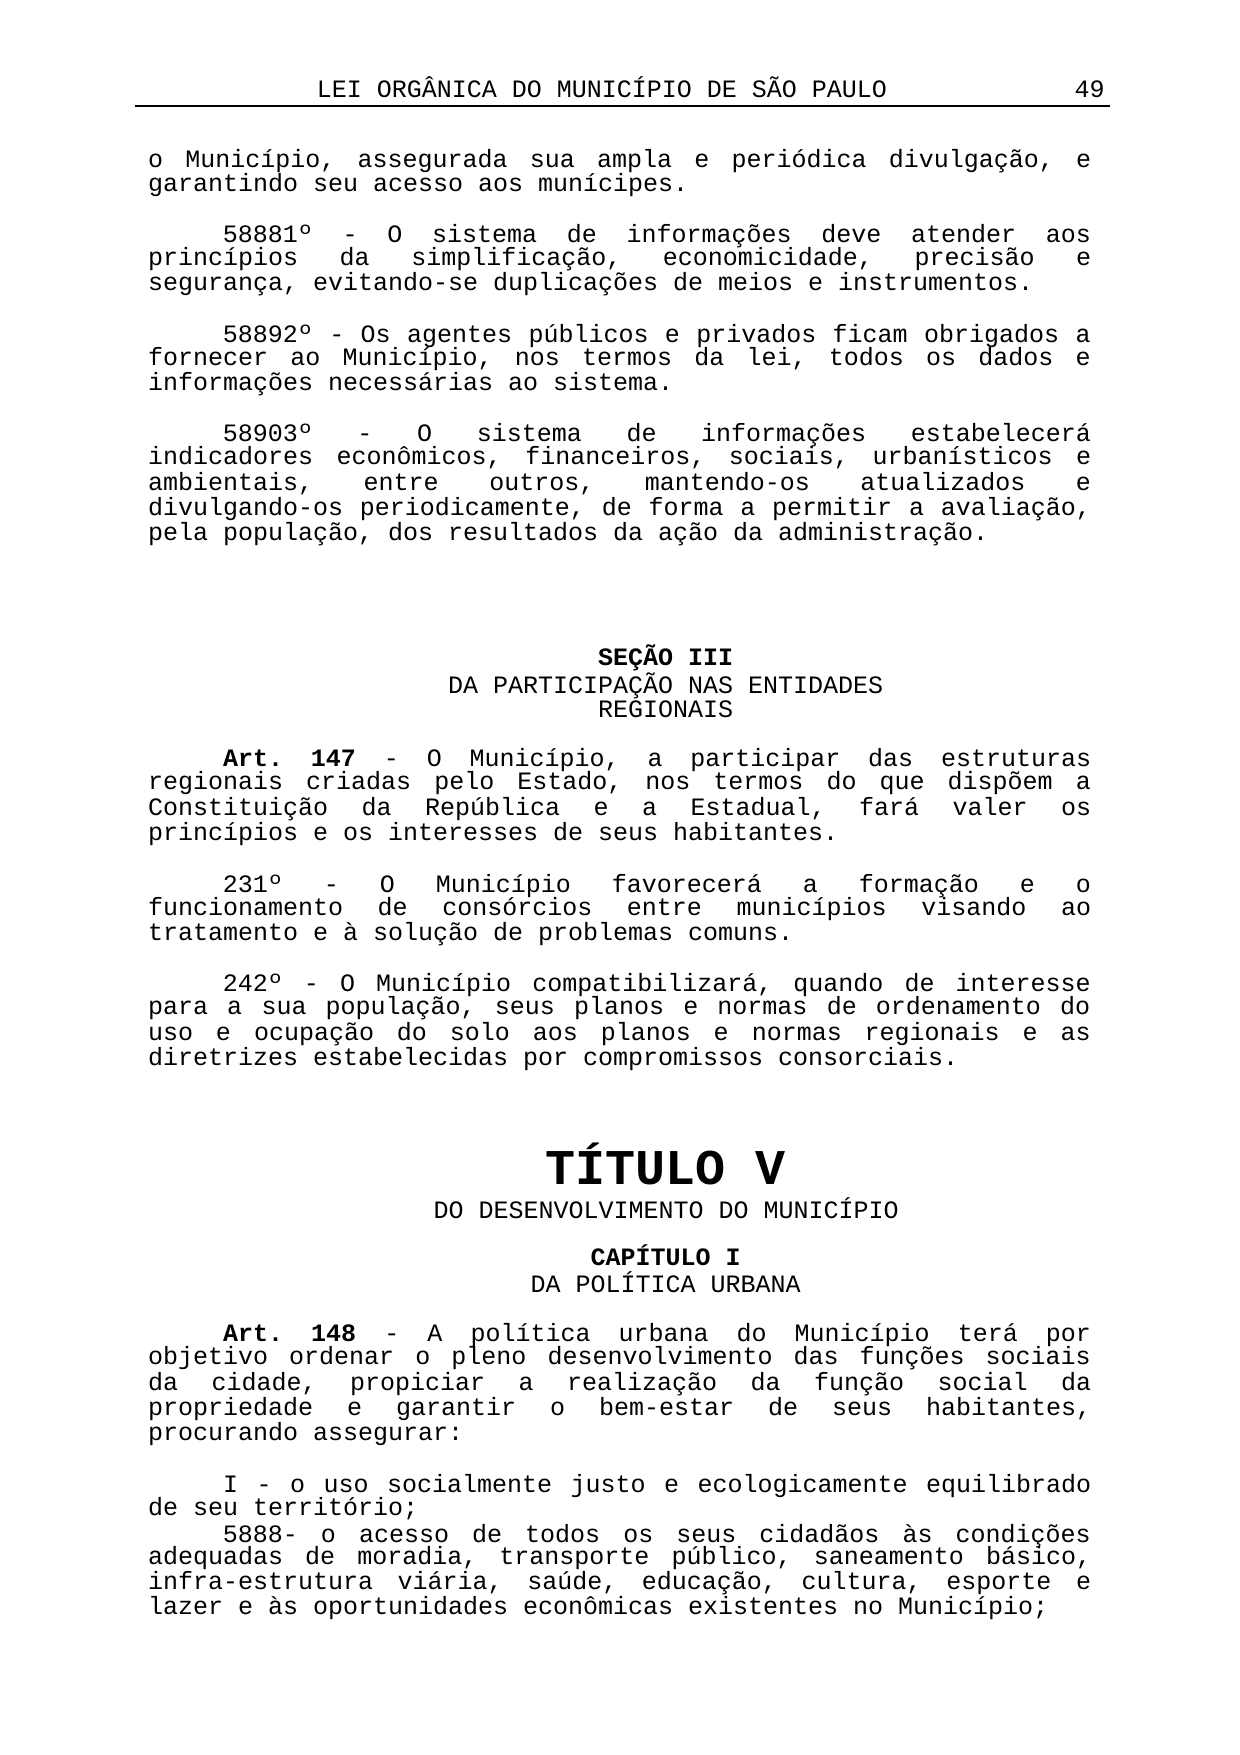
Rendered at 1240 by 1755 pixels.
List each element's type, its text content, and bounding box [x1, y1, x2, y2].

list 2º - O Município compatibilizará, quando de interesse para a sua população, seus planos e normas de ordenamento do uso e ocupação do solo aos planos e normas regionais e as diretrizes estabelecidas por compromissos consorciais. [148, 972, 1091, 1073]
list - o acesso de todos os seus cidadãos às condições adequadas de moradia, transporte público, saneamento básico, infra-estrutura viária, saúde, educação, cultura, esporte e lazer e às oportunidades econômicas existentes no Município; [148, 1523, 1091, 1622]
list 3º - O sistema de informações estabelecerá indicadores econômicos, financeiros, sociais, urbanísticos e ambientais, entre outros, mantendo-os atualizados e divulgando-os periodicamente, de forma a permitir a avaliação, pela população, dos resultados da ação da administração. [148, 422, 1091, 548]
list 2º - Os agentes públicos e privados ficam obrigados a fornecer ao Município, nos termos da lei, todos os dados e informações necessárias ao sistema. [148, 322, 1091, 398]
text DA POLÍTICA URBANA [135, 1273, 1195, 1298]
text Art. 148 - A política urbana do Município terá por objetivo ordenar o pleno desenvolvimento das funções sociais da cidade, propiciar a realização da função social da propriedade e garantir o bem-estar de seus habitantes, procurando assegurar: [148, 1322, 1091, 1448]
table_header LEI ORGÂNICA DO MUNICÍPIO DE SÃO PAULO [135, 65, 975, 104]
list 1º - O sistema de informações deve atender aos princípios da simplificação, economicidade, precisão e segurança, evitando-se duplicações de meios e instrumentos. [148, 222, 1091, 298]
text o Município, assegurada sua ampla e periódica divulgação, e garantindo seu acesso aos munícipes. [148, 148, 1091, 198]
text SEÇÃO III [135, 645, 1195, 673]
text DO DESENVOLVIMENTO DO MUNICÍPIO [433, 1199, 1110, 1223]
text REGIONAIS [135, 698, 1195, 723]
text DA PARTICIPAÇÃO NAS ENTIDADES [135, 673, 1195, 698]
text TÍTULO V [135, 1143, 1195, 1199]
table_header 49 [975, 65, 1110, 104]
text CAPÍTULO I [135, 1244, 1195, 1273]
text Art. 147 - O Município, a participar das estruturas regionais criadas pelo Estado, nos termos do que dispõem a Constituição da República e a Estadual, fará valer os princípios e os interesses de seus habitantes. [148, 747, 1091, 848]
text I - o uso socialmente justo e ecologicamente equilibrado de seu território; [148, 1472, 1091, 1523]
list 1º - O Município favorecerá a formação e o funcionamento de consórcios entre municípios visando ao tratamento e à solução de problemas comuns. [148, 872, 1091, 948]
